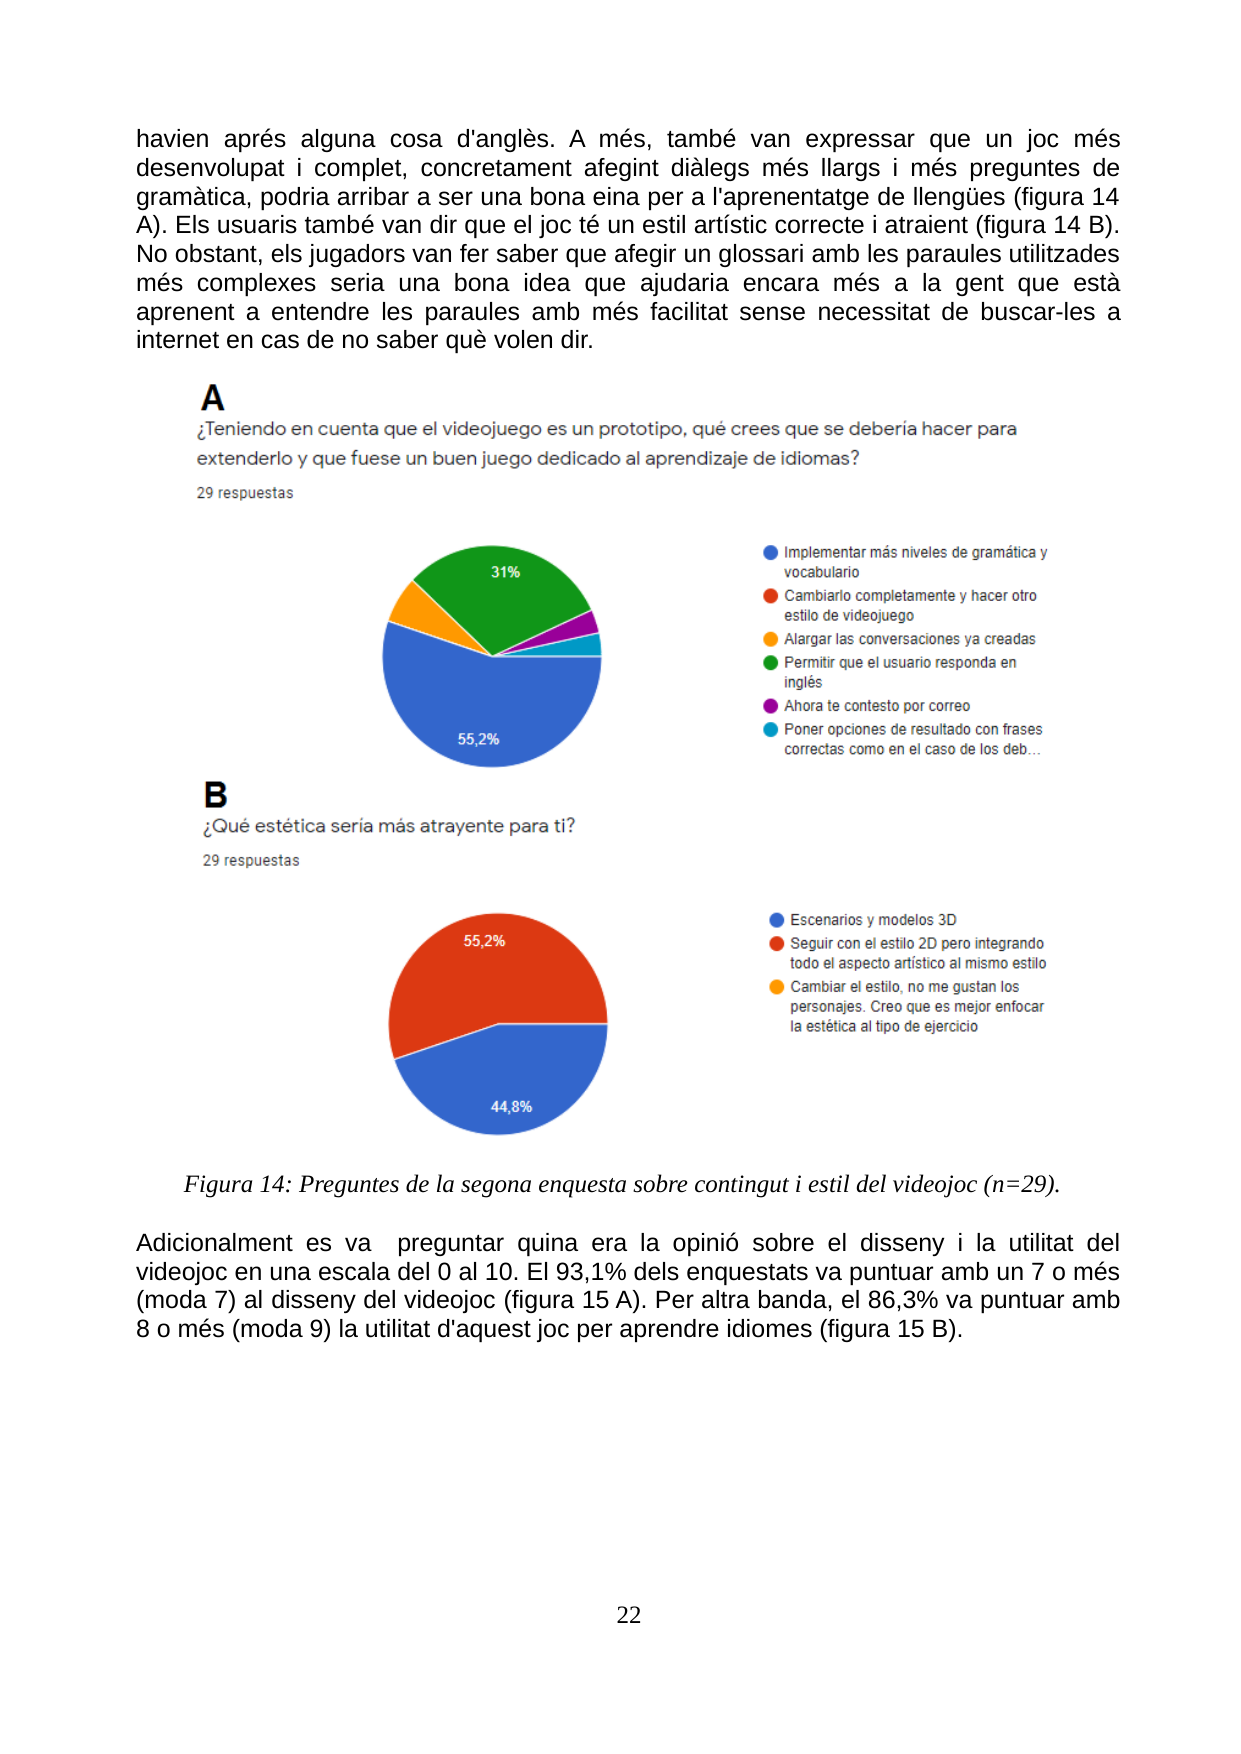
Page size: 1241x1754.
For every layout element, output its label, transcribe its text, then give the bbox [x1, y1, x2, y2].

picture [184, 377, 1074, 1169]
text havien aprés alguna cosa d'anglès. A més, també van expressar que un joc més desenvolupat i complet, concretament afegint diàlegs més llargs i més preguntes de gramàtica, podria arribar a ser una bona eina per a l'aprenentatge de llengües (figura 14 A). Els usuaris també van dir que el joc té un estil artístic correcte i atraient (figura 14 B). No obstant, els jugadors van fer saber que afegir un glossari amb les paraules utilitzades més complexes seria una bona idea que ajudaria encara més a la gent que està aprenent a entendre les paraules amb més facilitat sense necessitat de buscar-les a internet en cas de no saber què volen dir. [136, 124, 1122, 354]
text Adicionalment es va preguntar quina era la opinió sobre el disseny i la utilitat del videojoc en una escala del 0 al 10. El 93,1% dels enquestats va puntuar amb un 7 o més (moda 7) al disseny del videojoc (figura 15 A). Per altra banda, el 86,3% va puntuar amb 8 o més (moda 9) la utilitat d'aquest joc per aprendre idiomes (figura 15 B). [136, 974, 1122, 1343]
text Figura 14: Preguntes de la segona enquesta sobre contingut i estil del videojoc (n=29). [184, 1169, 1074, 1198]
